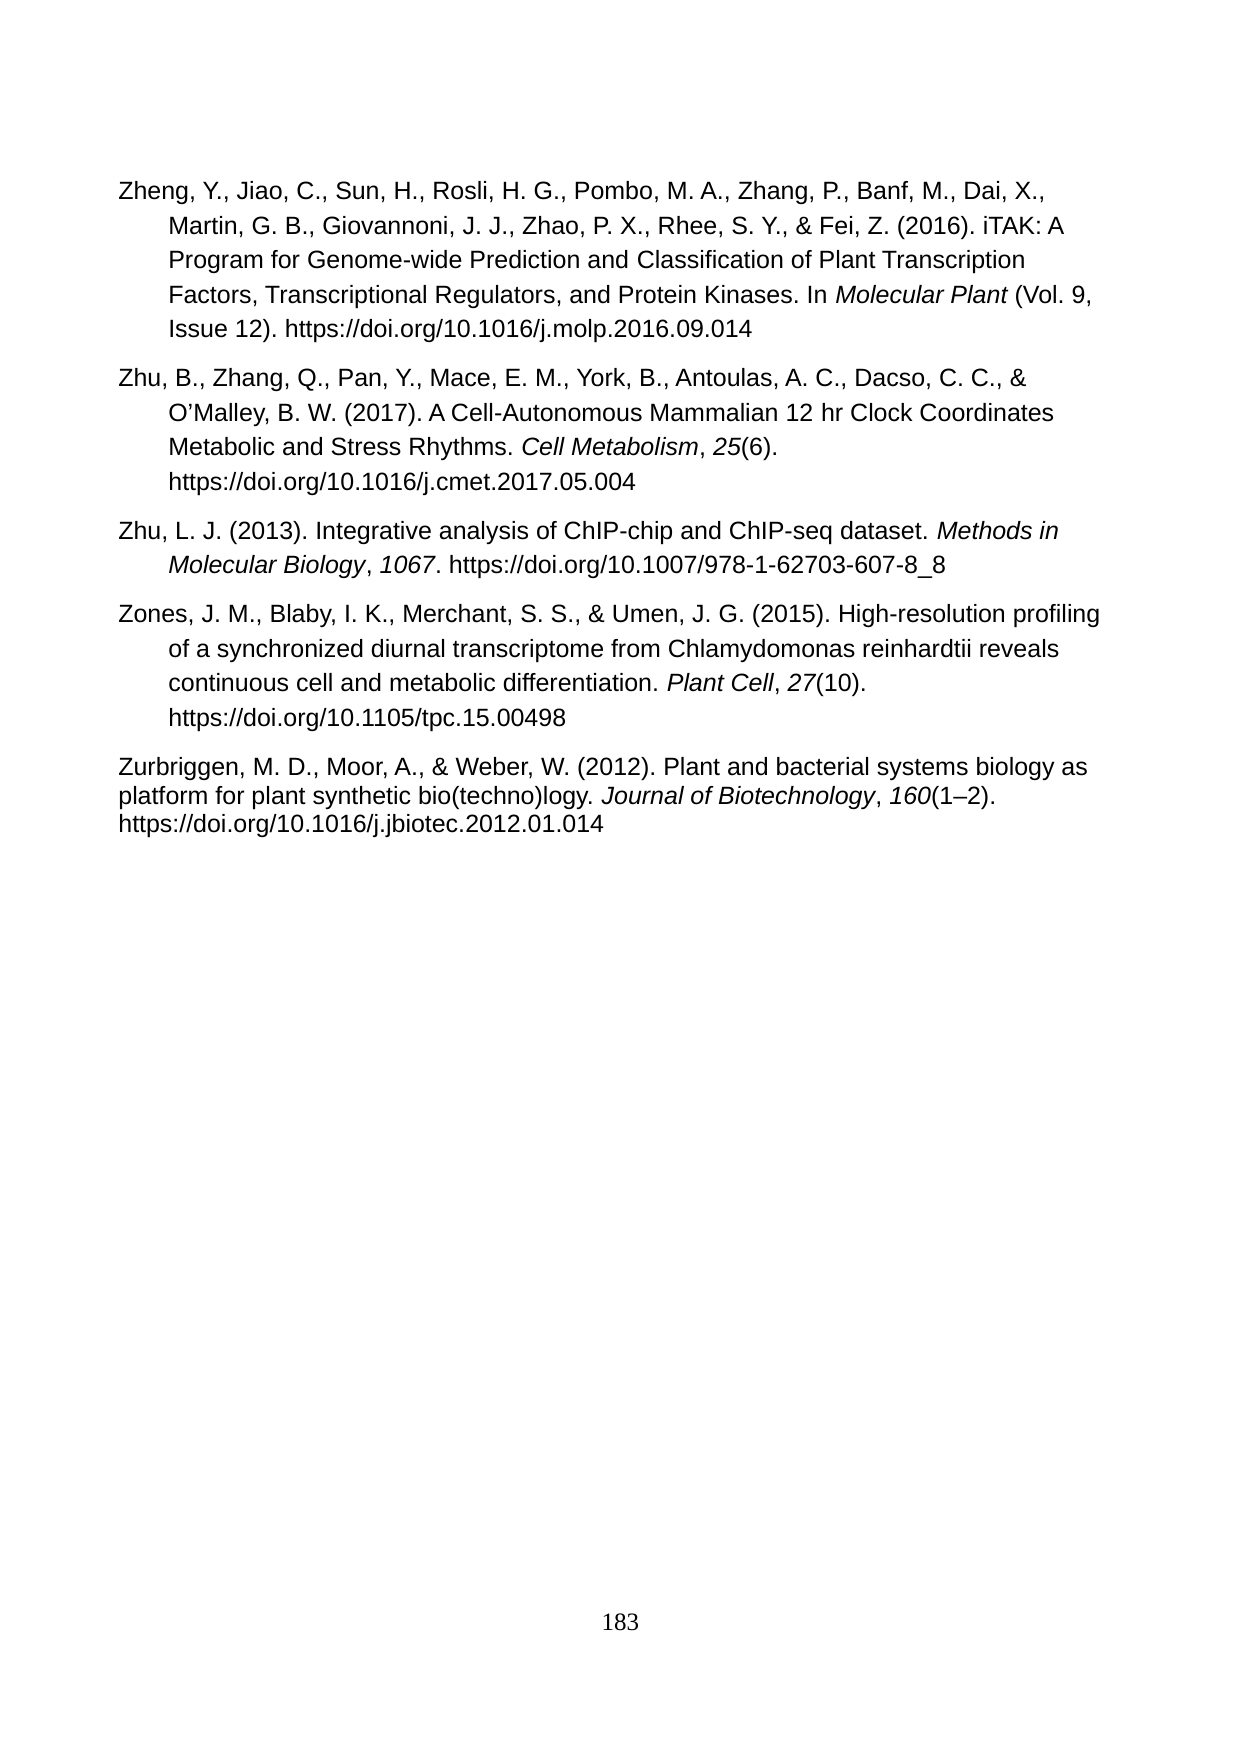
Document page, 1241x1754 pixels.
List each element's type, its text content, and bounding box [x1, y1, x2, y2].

text Zheng, Y., Jiao, C., Sun, H., Rosli, H. G., Pombo, M. A., Zhang, P., Banf, M., Dai, X., Martin, G. B., Giovannoni, J. J., Zhao, P. X., Rhee, S. Y., & Fei, Z. (2016). iTAK: A Program for Genome-wide Prediction and Classification of Plant Transcription Factors, Transcriptional Regulators, and Protein Kinases. In Molecular Plant (Vol. 9, Issue 12). https://doi.org/10.1016/j.molp.2016.09.014 [118, 176, 1122, 343]
text Zhu, B., Zhang, Q., Pan, Y., Mace, E. M., York, B., Antoulas, A. C., Dacso, C. C., & O’Malley, B. W. (2017). A Cell-Autonomous Mammalian 12 hr Clock Coordinates Metabolic and Stress Rhythms. Cell Metabolism, 25(6). https://doi.org/10.1016/j.cmet.2017.05.004 [118, 363, 1122, 496]
text Zurbriggen, M. D., Moor, A., & Weber, W. (2012). Plant and bacterial systems biology as platform for plant synthetic bio(techno)logy. Journal of Biotechnology, 160(1–2). https://doi.org/10.1016/j.jbiotec.2012.01.014 [118, 752, 1122, 838]
text Zones, J. M., Blaby, I. K., Merchant, S. S., & Umen, J. G. (2015). High-resolution profiling of a synchronized diurnal transcriptome from Chlamydomonas reinhardtii reveals continuous cell and metabolic differentiation. Plant Cell, 27(10). https://doi.org/10.1105/tpc.15.00498 [118, 599, 1122, 732]
text Zhu, L. J. (2013). Integrative analysis of ChIP-chip and ChIP-seq dataset. Methods in Molecular Biology, 1067. https://doi.org/10.1007/978-1-62703-607-8_8 [118, 516, 1122, 579]
